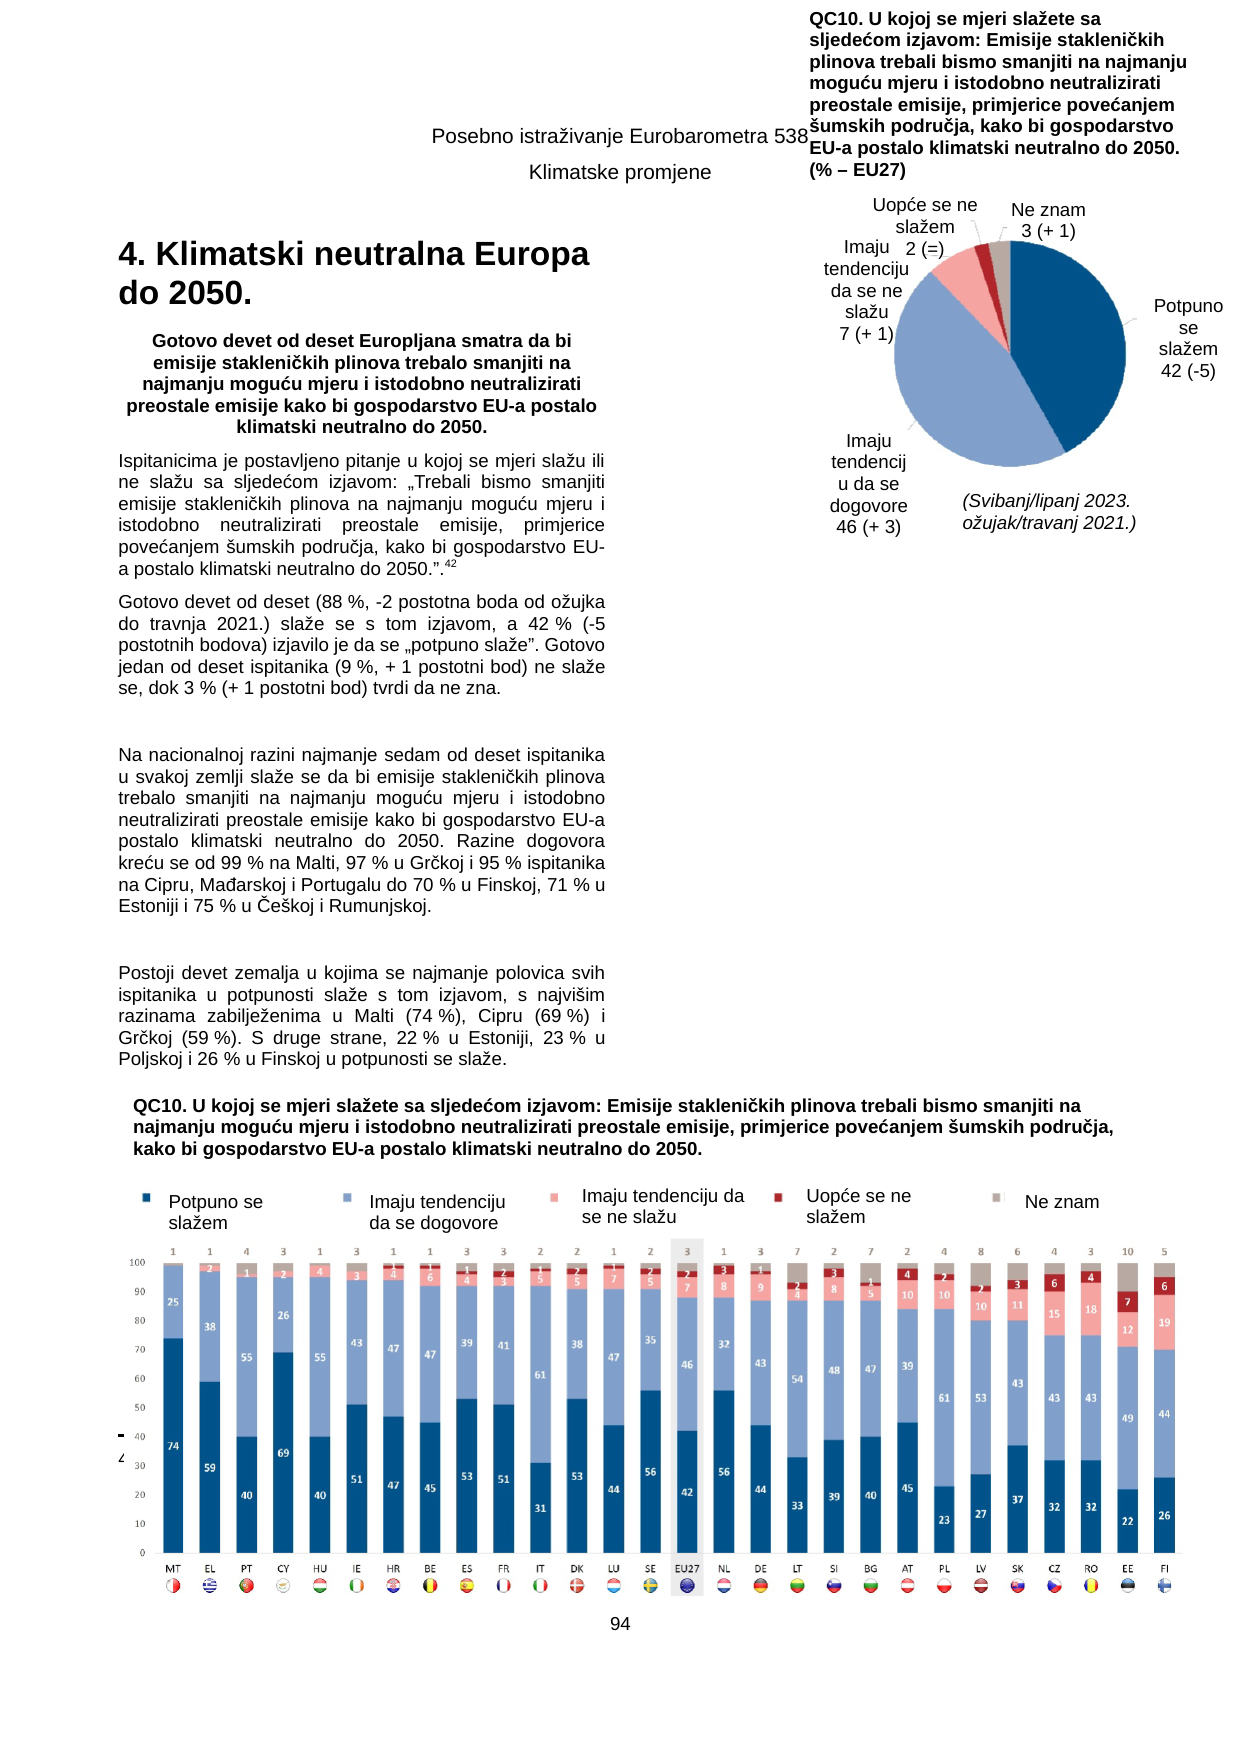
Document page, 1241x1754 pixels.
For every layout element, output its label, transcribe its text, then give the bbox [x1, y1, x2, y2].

text Gotovo devet od deset Europljana smatra da bi emisije stakleničkih plinova trebalo smanjiti na najmanju moguću mjeru i istodobno neutralizirati preostale emisije kako bi gospodarstvo EU-a postalo klimatski neutralno do 2050. [118, 330, 605, 438]
text Postoji devet zemalja u kojima se najmanje polovica svih ispitanika u potpunosti slaže s tom izjavom, s najvišim razinama zabilježenima u Malti (74 %), Cipru (69 %) i Grčkoj (59 %). S druge strane, 22 % u Estoniji, 23 % u Poljskoj i 26 % u Finskoj u potpunosti se slaže. [118, 962, 605, 1069]
picture [886, 216, 1142, 469]
text Gotovo devet od deset (88 %, -2 postotna boda od ožujka do travnja 2021.) slaže se s tom izjavom, a 42 % (-5 postotnih bodova) izjavilo je da se „potpuno slaže”. Gotovo jedan od deset ispitanika (9 %, + 1 postotni bod) ne slaže se, dok 3 % (+ 1 postotni bod) tvrdi da ne zna. [118, 591, 605, 699]
subtitle 4. Klimatski neutralna Europa do 2050. [118, 234, 605, 311]
text Na nacionalnoj razini najmanje sedam od deset ispitanika u svakoj zemlji slaže se da bi emisije stakleničkih plinova trebalo smanjiti na najmanju moguću mjeru i istodobno neutralizirati preostale emisije kako bi gospodarstvo EU-a postalo klimatski neutralno do 2050. Razine dogovora kreću se od 99 % na Malti, 97 % u Grčkoj i 95 % ispitanika na Cipru, Mađarskoj i Portugalu do 70 % u Finskoj, 71 % u Estoniji i 75 % u Češkoj i Rumunjskoj. [118, 744, 605, 916]
text Ispitanicima je postavljeno pitanje u kojoj se mjeri slažu ili ne slažu sa sljedećom izjavom: „Trebali bismo smanjiti emisije stakleničkih plinova na najmanju moguću mjeru i istodobno neutralizirati preostale emisije, primjerice povećanjem šumskih područja, kako bi gospodarstvo EU-a postalo klimatski neutralno do 2050.”. [118, 449, 605, 579]
picture [124, 1236, 1188, 1603]
picture [135, 1177, 1005, 1211]
